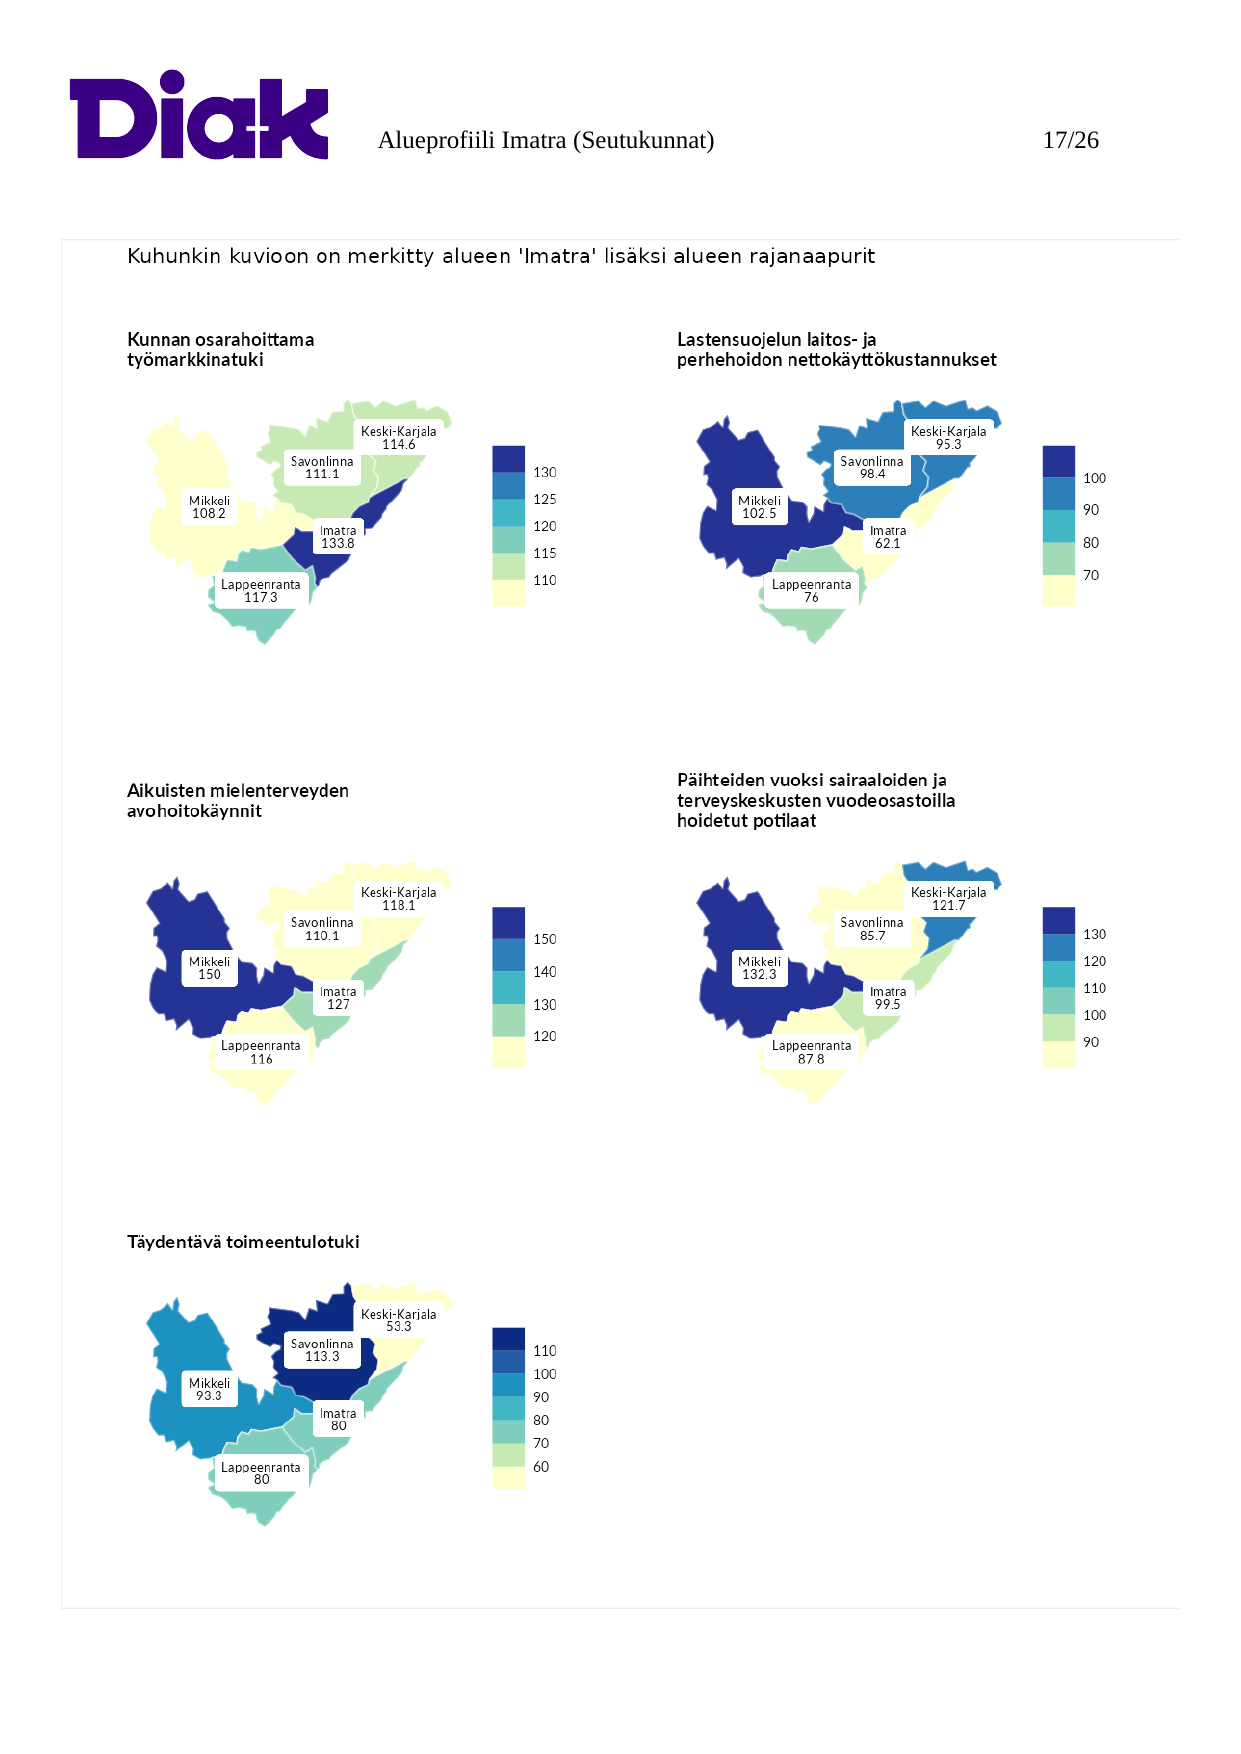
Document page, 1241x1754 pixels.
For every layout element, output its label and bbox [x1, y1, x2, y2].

picture [61, 196, 1179, 1651]
